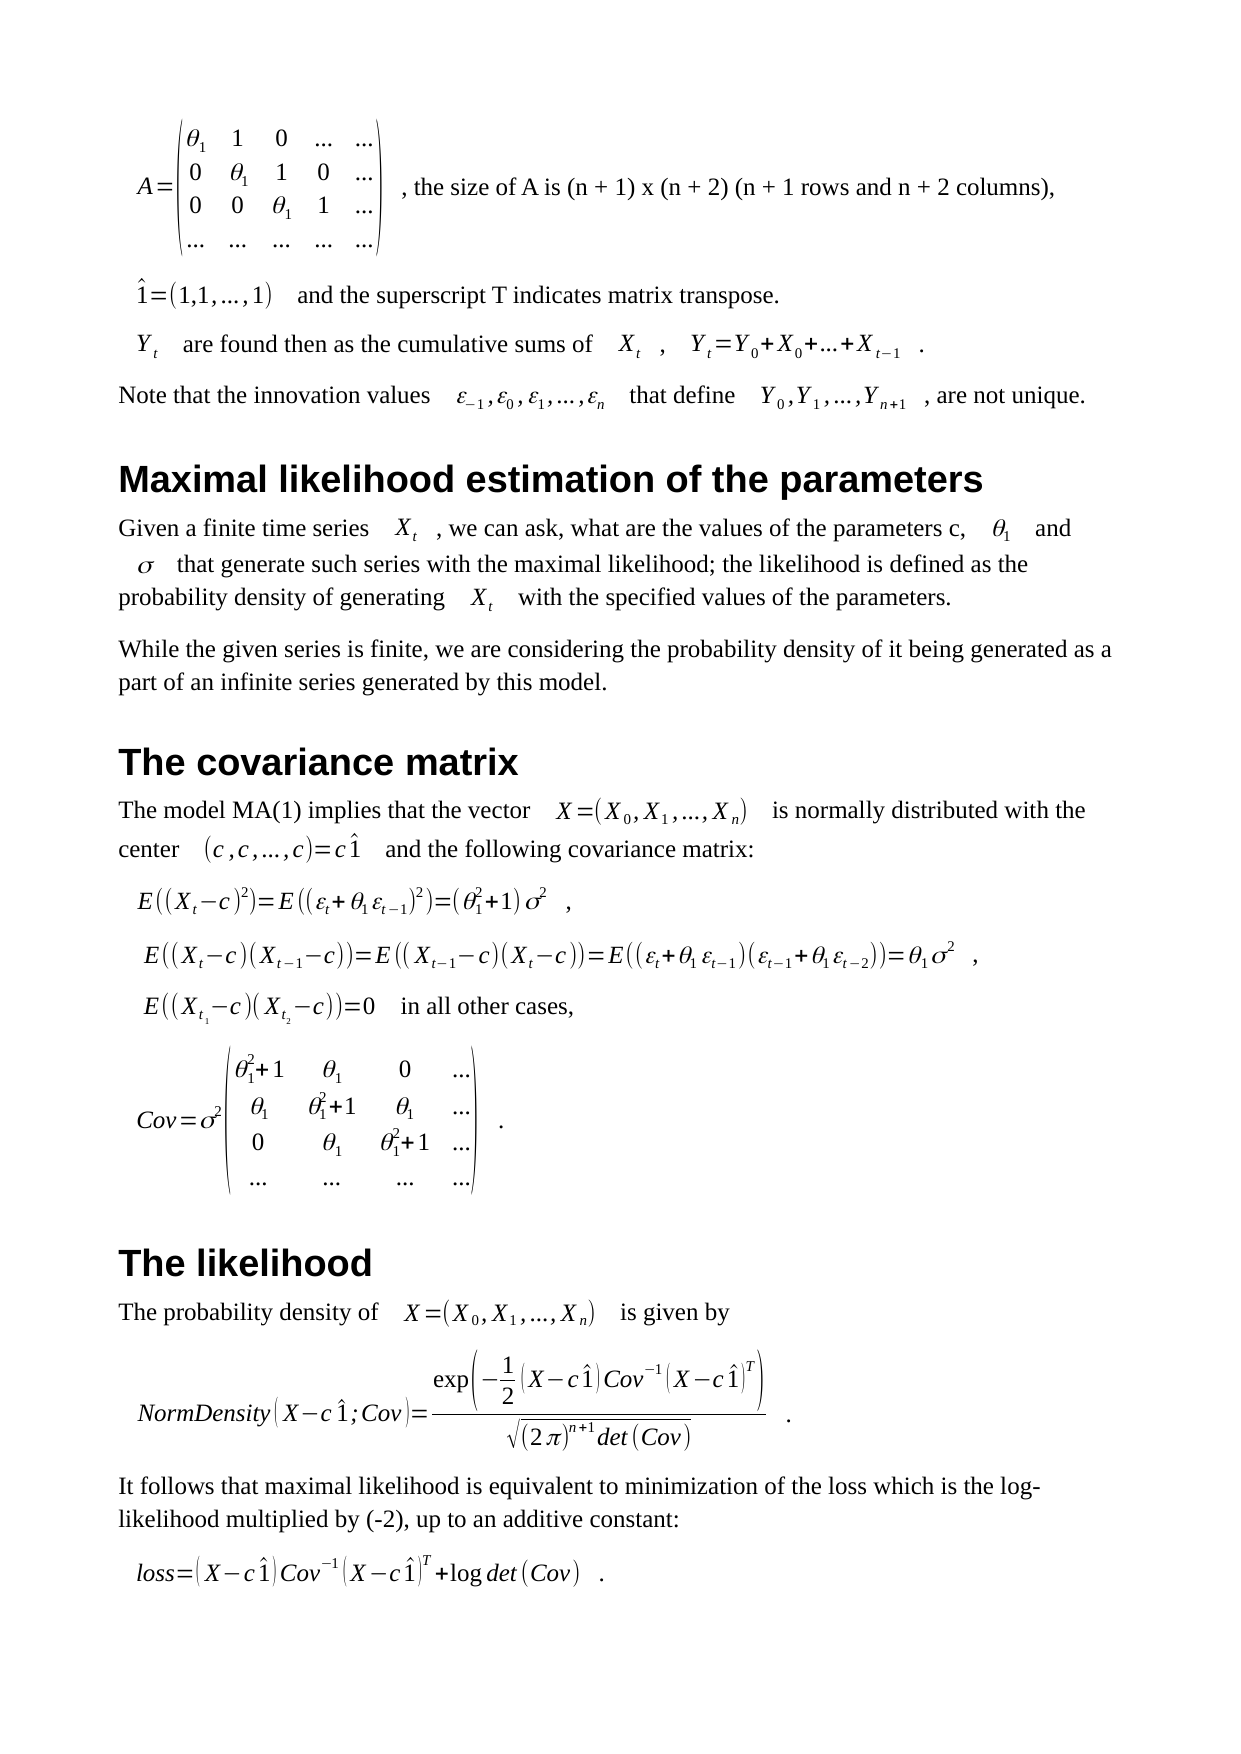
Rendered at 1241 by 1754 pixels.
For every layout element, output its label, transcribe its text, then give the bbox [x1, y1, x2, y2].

text in all other cases, [118, 991, 1122, 1025]
text , [118, 883, 1122, 918]
text and the superscript T indicates matrix transpose. [118, 278, 1122, 310]
text . [118, 1348, 1122, 1452]
text , [118, 937, 1122, 972]
subtitle The likelihood [118, 1241, 1122, 1284]
text The model MA(1) implies that the vector is normally distributed with the center and the following covariance matrix: [118, 795, 1122, 864]
text The probability density of is given by [118, 1297, 1122, 1329]
text Given a finite time series , we can ask, what are the values of the parameters c, and that generate such series with the maximal likelihood; the likelihood is defined as the probability density of generating with the specified values of the parameters. [118, 513, 1122, 615]
subtitle The covariance matrix [118, 739, 1122, 783]
text , the size of A is (n + 1) x (n + 2) (n + 1 rows and n + 2 columns), [118, 118, 1122, 259]
text Note that the innovation values that define , are not unique. [118, 380, 1122, 413]
text While the given series is finite, we are considering the probability density of it being generated as a part of an infinite series generated by this model. [118, 634, 1122, 695]
text . [118, 1044, 1122, 1197]
text . [118, 1552, 1122, 1588]
text It follows that maximal likelihood is equivalent to minimization of the loss which is the log-likelihood multiplied by (-2), up to an additive constant: [118, 1471, 1122, 1533]
subtitle Maximal likelihood estimation of the parameters [118, 457, 1122, 500]
text are found then as the cumulative sums of , . [118, 329, 1122, 361]
